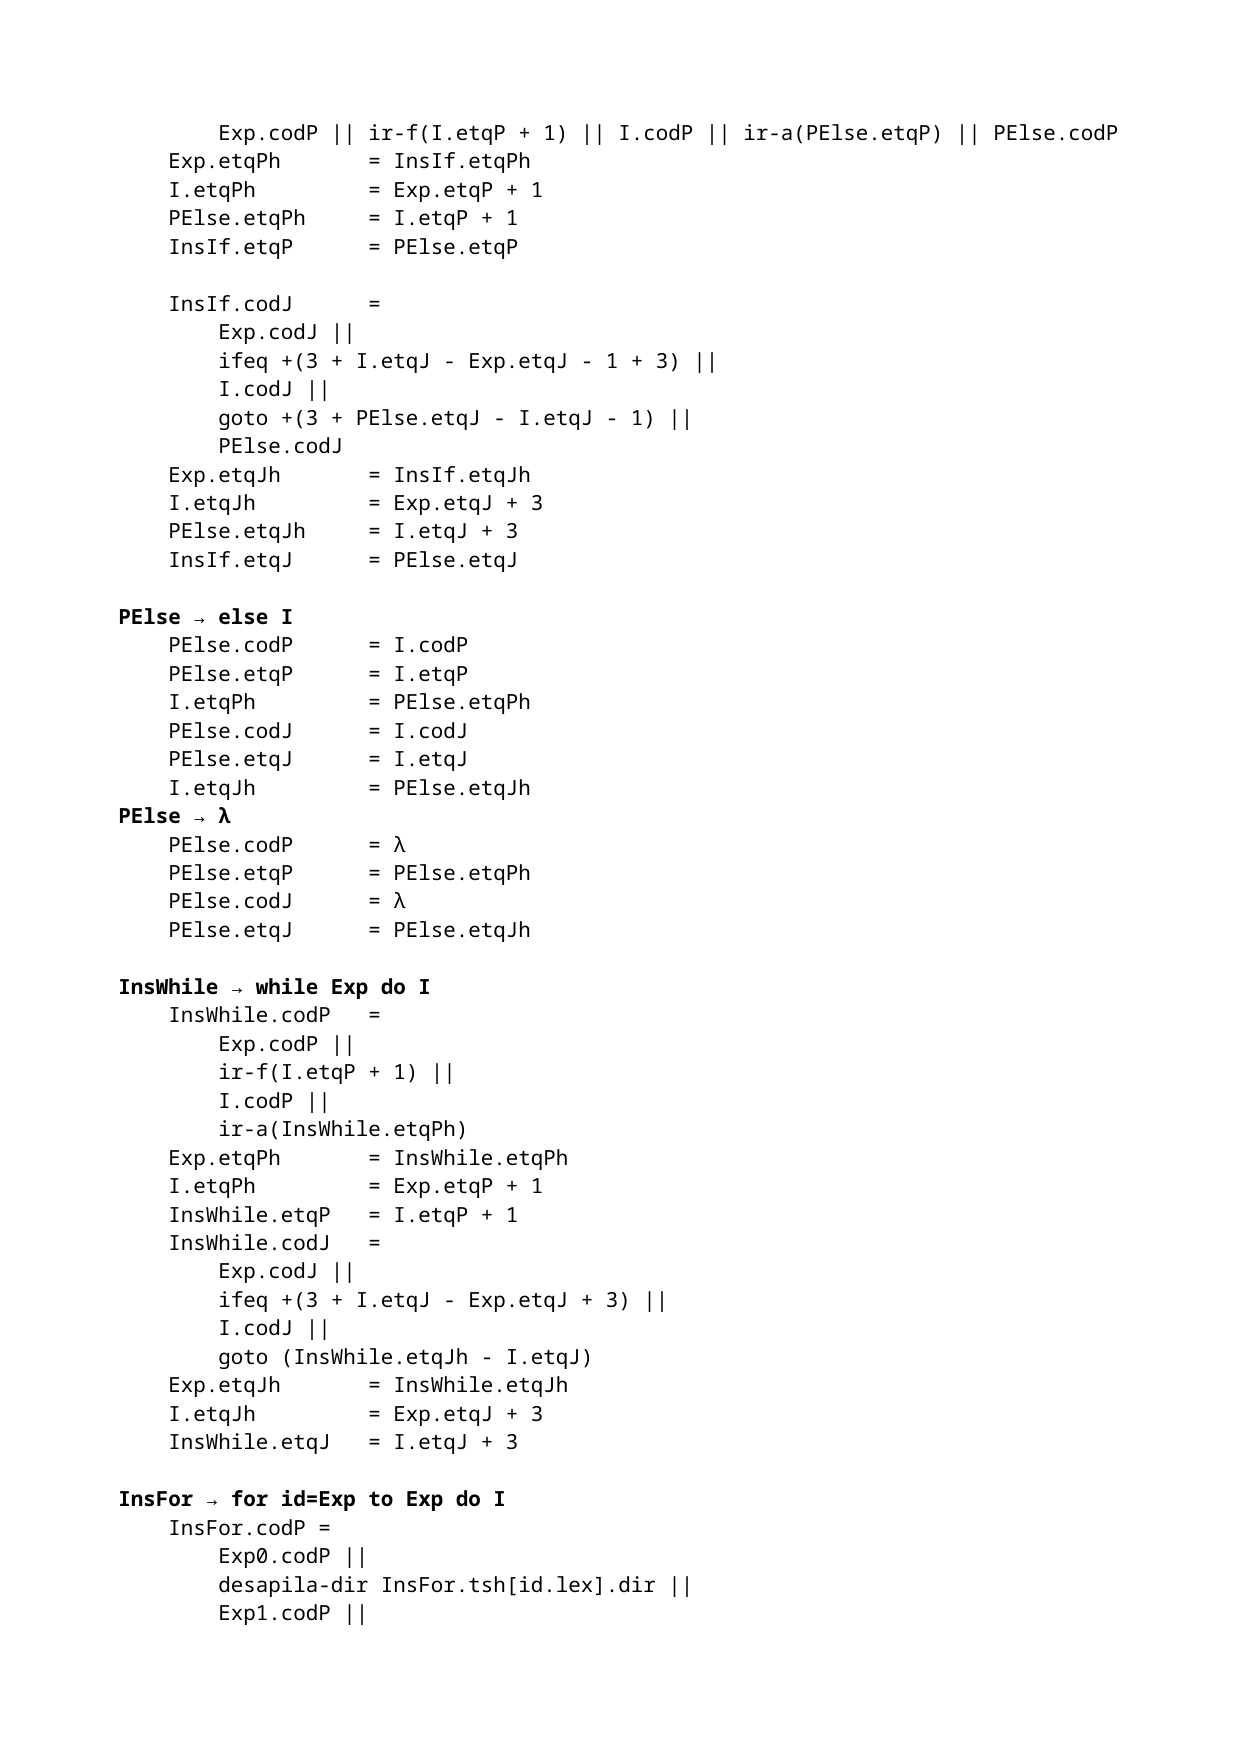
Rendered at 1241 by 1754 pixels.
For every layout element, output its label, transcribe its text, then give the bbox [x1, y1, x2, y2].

text PElse.codJ = I.codJ [118, 716, 1122, 744]
text I.codP || [118, 1086, 1122, 1114]
text ifeq +(3 + I.etqJ - Exp.etqJ - 1 + 3) || [118, 346, 1122, 374]
text Exp.etqJh = InsIf.etqJh [118, 460, 1122, 488]
text goto +(3 + PElse.etqJ - I.etqJ - 1) || [118, 403, 1122, 431]
text InsWhile.etqJ = I.etqJ + 3 [118, 1427, 1122, 1456]
text Exp.codP || ir-f(I.etqP + 1) || I.codP || ir-a(PElse.etqP) || PElse.codP [118, 118, 1122, 147]
text Exp.etqJh = InsWhile.etqJh [118, 1370, 1122, 1399]
text I.codJ || [118, 374, 1122, 403]
text PElse.etqP = I.etqP [118, 659, 1122, 687]
text PElse.etqPh = I.etqP + 1 [118, 203, 1122, 232]
text InsWhile.codJ = [118, 1228, 1122, 1257]
text I.etqJh = PElse.etqJh [118, 773, 1122, 801]
text InsWhile.codP = [118, 1001, 1122, 1029]
text ir-f(I.etqP + 1) || [118, 1057, 1122, 1086]
text PElse.etqJ = I.etqJ [118, 744, 1122, 773]
text InsWhile → while Exp do I [118, 972, 1122, 1001]
text ifeq +(3 + I.etqJ - Exp.etqJ + 3) || [118, 1285, 1122, 1313]
text PElse.etqJh = I.etqJ + 3 [118, 517, 1122, 545]
text I.etqPh = PElse.etqPh [118, 687, 1122, 716]
text I.etqPh = Exp.etqP + 1 [118, 1171, 1122, 1200]
text Exp1.codP || [118, 1598, 1122, 1627]
text InsFor → for id=Exp to Exp do I [118, 1484, 1122, 1513]
text InsIf.etqJ = PElse.etqJ [118, 545, 1122, 573]
text I.etqJh = Exp.etqJ + 3 [118, 488, 1122, 517]
text InsWhile.etqP = I.etqP + 1 [118, 1200, 1122, 1228]
text Exp.etqPh = InsWhile.etqPh [118, 1143, 1122, 1171]
text Exp.codJ || [118, 1257, 1122, 1285]
text PElse.codP = λ [118, 830, 1122, 858]
text PElse.etqJ = PElse.etqJh [118, 915, 1122, 943]
text I.codJ || [118, 1313, 1122, 1342]
text PElse.etqP = PElse.etqPh [118, 858, 1122, 887]
text PElse → λ [118, 801, 1122, 830]
text I.etqJh = Exp.etqJ + 3 [118, 1399, 1122, 1427]
text desapila-dir InsFor.tsh[id.lex].dir || [118, 1570, 1122, 1598]
text InsFor.codP = [118, 1513, 1122, 1541]
text I.etqPh = Exp.etqP + 1 [118, 175, 1122, 203]
text Exp0.codP || [118, 1541, 1122, 1570]
text goto (InsWhile.etqJh - I.etqJ) [118, 1342, 1122, 1370]
text Exp.etqPh = InsIf.etqPh [118, 147, 1122, 175]
text InsIf.codJ = [118, 289, 1122, 317]
text PElse → else I [118, 602, 1122, 631]
text Exp.codJ || [118, 317, 1122, 346]
text PElse.codJ [118, 431, 1122, 460]
text InsIf.etqP = PElse.etqP [118, 232, 1122, 260]
text PElse.codJ = λ [118, 887, 1122, 915]
text ir-a(InsWhile.etqPh) [118, 1114, 1122, 1143]
text PElse.codP = I.codP [118, 631, 1122, 659]
text Exp.codP || [118, 1029, 1122, 1057]
